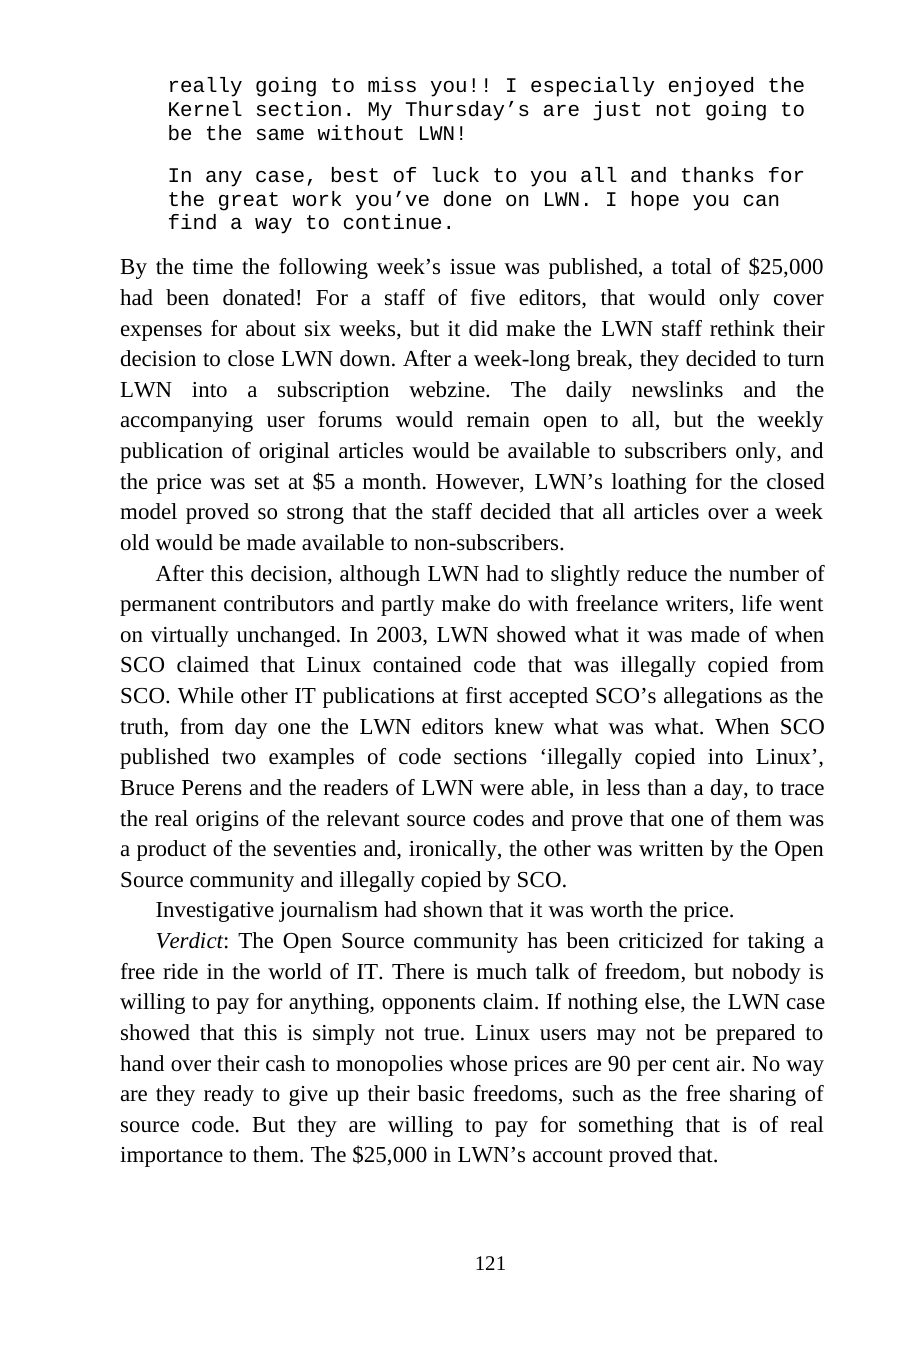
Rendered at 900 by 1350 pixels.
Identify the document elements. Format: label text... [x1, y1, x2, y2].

text By the time the following week’s issue was published, a total of $25,000 had been donated! For a staff of five editors, that would only cover expenses for about six weeks, but it did make the LWN staff rethink their decision to close LWN down. After a week-long break, they decided to turn LWN into a subscription webzine. The daily newslinks and the accompanying user forums would remain open to all, but the weekly publication of original articles would be available to subscribers only, and the price was set at $5 a month. However, LWN’s loathing for the closed model proved so strong that the staff decided that all articles over a week old would be made available to non-subscribers. [120, 254, 825, 555]
text After this decision, although LWN had to slightly reduce the number of permanent contributors and partly make do with freelance writers, life went on virtually unchanged. In 2003, LWN showed what it was made of when SCO claimed that Linux contained code that was illegally copied from SCO. While other IT publications at first accepted SCO’s allegations as the truth, from day one the LWN editors knew what was what. When SCO published two examples of code sections ‘illegally copied into Linux’, Bruce Perens and the readers of LWN were able, in less than a day, to trace the real origins of the relevant source codes and prove that one of them was a product of the seventies and, ironically, the other was written by the Open Source community and illegally copied by SCO. [120, 560, 825, 892]
text Investigative journalism had shown that it was worth the price. [120, 897, 825, 923]
text In any case, best of luck to you all and thanks for the great work you’ve done on LWN. I hope you can find a way to continue. [167, 164, 813, 236]
text really going to miss you!! I especially enjoyed the Kernel section. My Thursday’s are just not going to be the same without LWN! [167, 75, 813, 147]
text Verdict: The Open Source community has been criticized for taking a free ride in the world of IT. There is much talk of freedom, but nobody is willing to pay for anything, opponents claim. If nothing else, the LWN case showed that this is simply not true. Linux users may not be prepared to hand over their cash to monopolies whose prices are 90 per cent air. No way are they ready to give up their basic freedoms, such as the free sharing of source code. But they are willing to pay for something that is of real importance to them. The $25,000 in LWN’s account proved that. [120, 928, 825, 1168]
